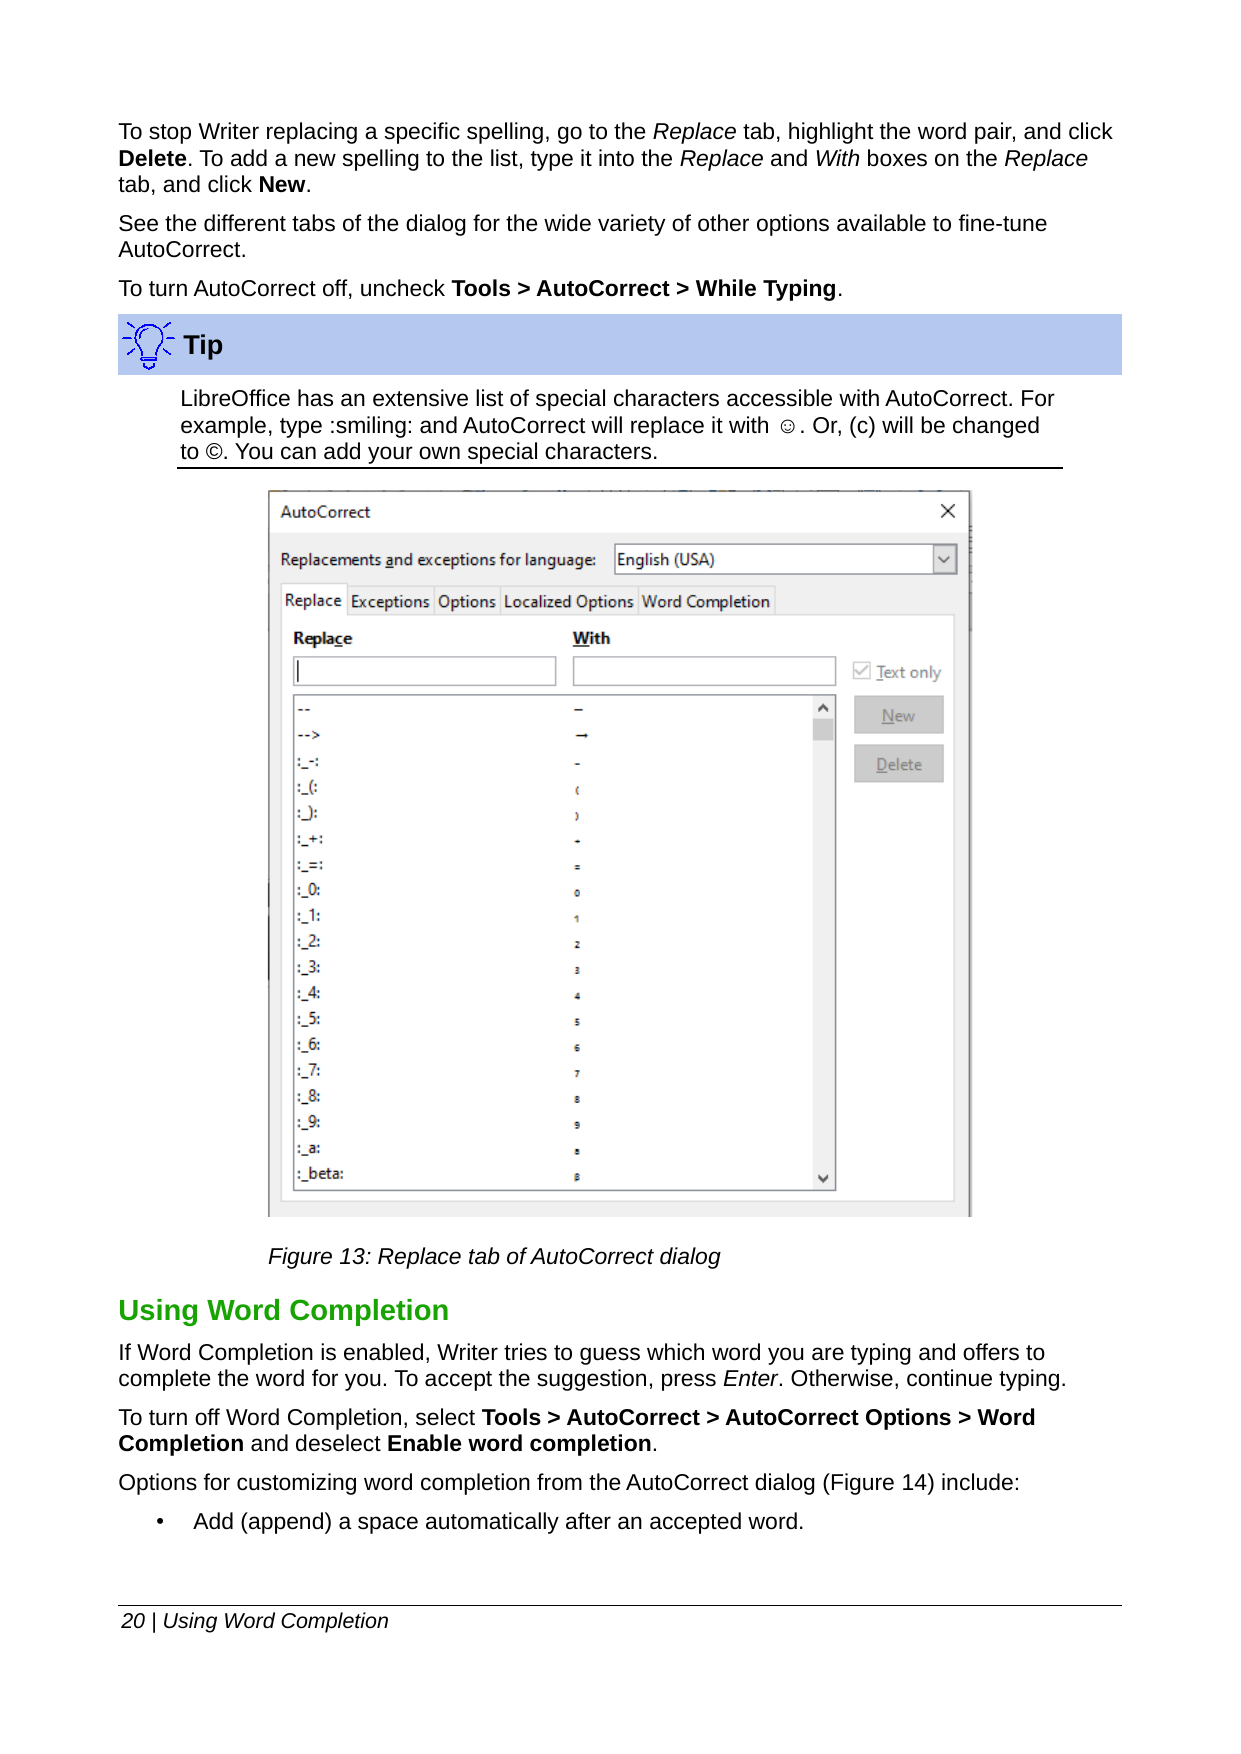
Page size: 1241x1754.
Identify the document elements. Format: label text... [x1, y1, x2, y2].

text To stop Writer replacing a specific spelling, go to the Replace tab, highlight the word pair, and click Delete. To add a new spelling to the list, type it into the Replace and With boxes on the Replace tab, and click New. [118, 118, 1122, 197]
text To turn AutoCorrect off, uncheck Tools > AutoCorrect > While Typing. [118, 275, 1122, 301]
picture [267, 490, 973, 1217]
text Figure 13: Replace tab of AutoCorrect dialog [268, 1217, 972, 1270]
subtitle Tip [118, 314, 1122, 375]
text If Word Completion is enabled, Writer tries to guess which word you are typing and offers to complete the word for you. To accept the suggestion, press Enter. Otherwise, continue typing. [118, 1339, 1122, 1391]
text Options for customizing word completion from the AutoCorrect dialog (Figure 14) include: [118, 1469, 1122, 1495]
picture [119, 314, 179, 374]
list Add (append) a space automatically after an accepted word. [156, 1508, 1122, 1534]
text LibreOffice has an extensive list of special characters accessible with AutoCorrect. For example, type :smiling: and AutoCorrect will replace it with ☺. Or, (c) will be changed to ©. You can add your own special characters. [177, 382, 1063, 467]
subtitle Using Word Completion [118, 1293, 1122, 1327]
text See the different tabs of the dialog for the wide variety of other options available to fine-tune AutoCorrect. [118, 210, 1122, 262]
text To turn off Word Completion, select Tools > AutoCorrect > AutoCorrect Options > Word Completion and deselect Enable word completion. [118, 1404, 1122, 1457]
